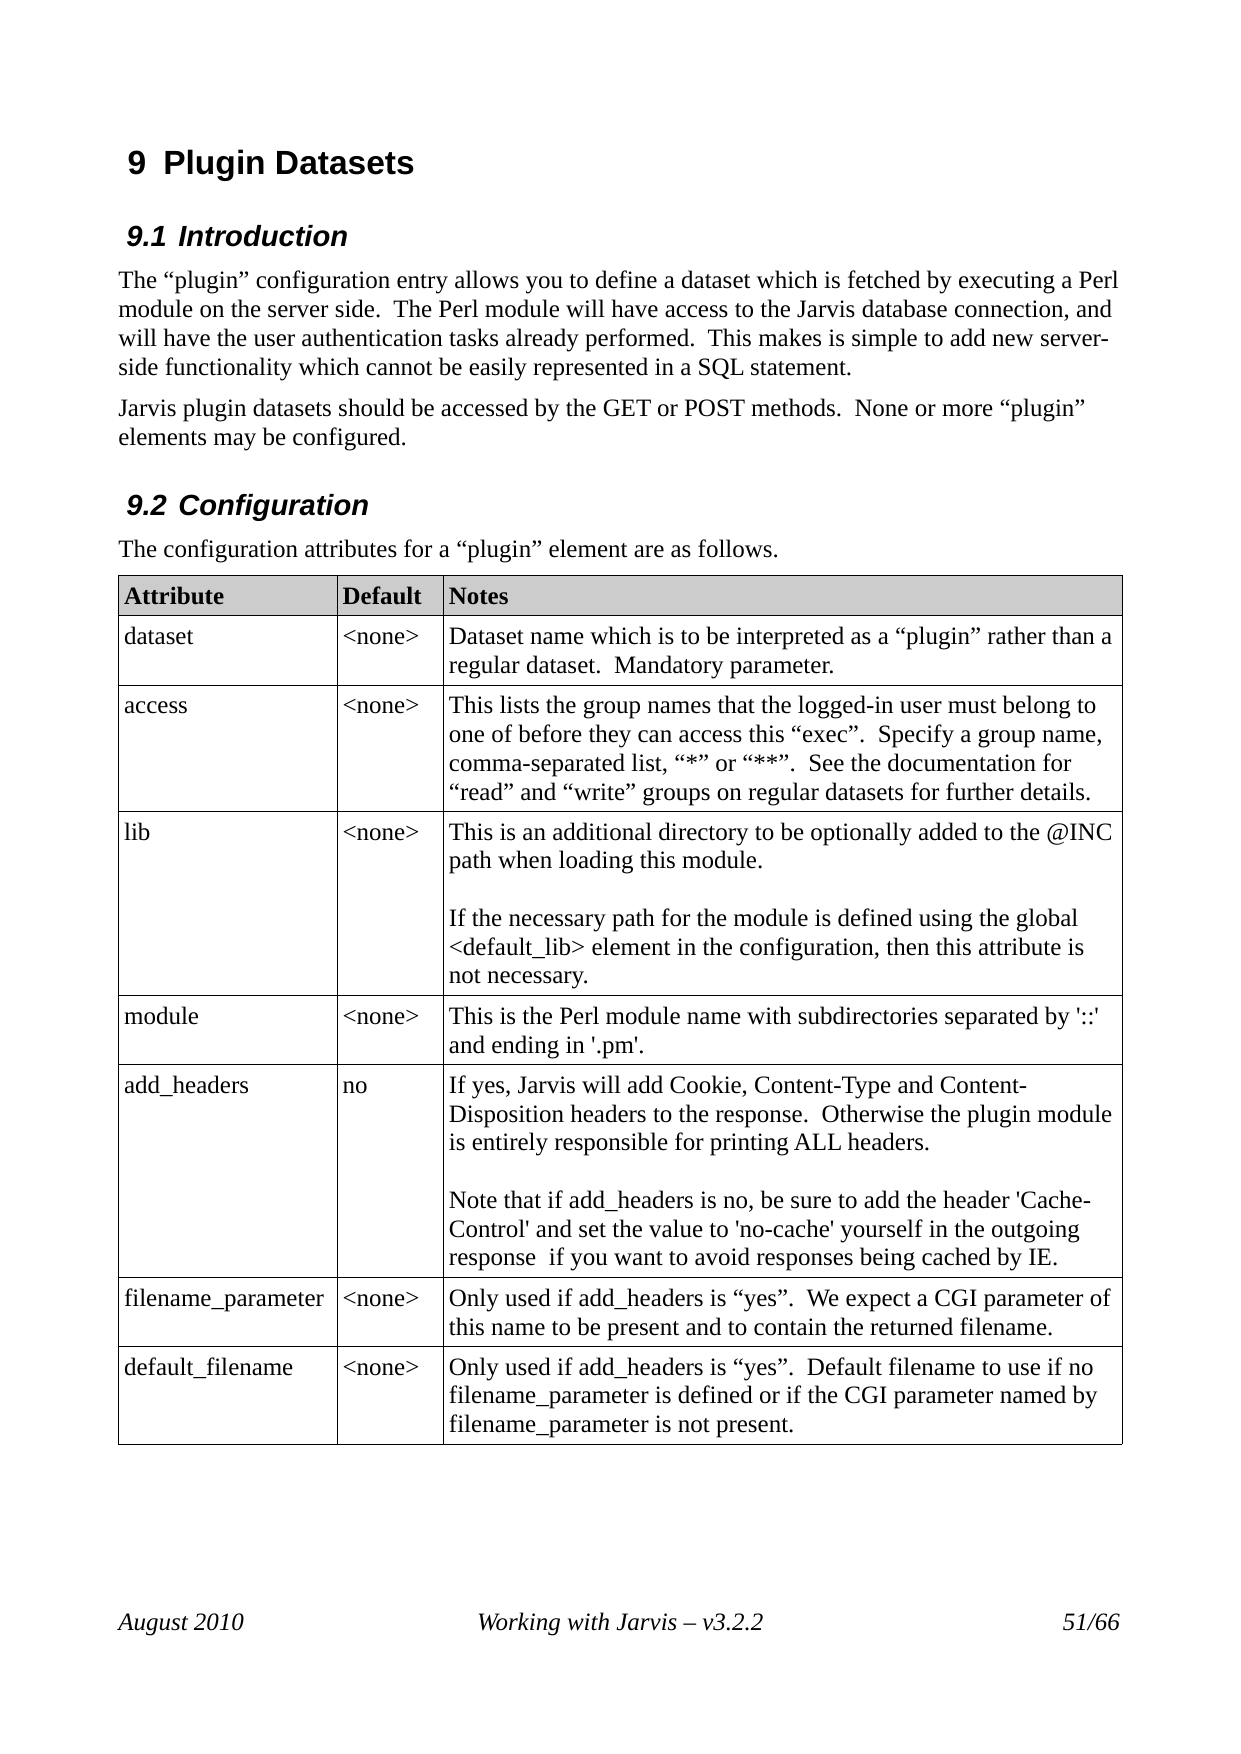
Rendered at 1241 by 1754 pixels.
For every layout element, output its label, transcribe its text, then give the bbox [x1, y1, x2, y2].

table_header Default [338, 576, 443, 615]
table_cell Only used if add_headers is “yes”. We expect a CGI parameter of this name to be present and to contain the returned filename. [444, 1278, 1122, 1346]
table_cell <none> [338, 686, 443, 811]
table_cell <none> [338, 1278, 443, 1346]
table_cell no [338, 1065, 443, 1277]
table_cell default_filename [119, 1347, 337, 1444]
table_cell <none> [338, 1347, 443, 1444]
table_cell module [119, 996, 337, 1064]
table_cell <none> [338, 996, 443, 1064]
text The configuration attributes for a “plugin” element are as follows. [118, 534, 1122, 563]
subtitle Plugin Datasets [118, 143, 1122, 182]
table_cell <none> [338, 616, 443, 684]
table_cell access [119, 686, 337, 811]
table_cell add_headers [119, 1065, 337, 1277]
table_cell filename_parameter [119, 1278, 337, 1346]
table_header Notes [444, 576, 1122, 615]
table_cell This is the Perl module name with subdirectories separated by '::' and ending in '.pm'. [444, 996, 1122, 1064]
subtitle Configuration [118, 488, 1122, 521]
text Jarvis plugin datasets should be accessed by the GET or POST methods. None or more “plugin” elements may be configured. [118, 393, 1122, 450]
subtitle Introduction [118, 219, 1122, 253]
table_cell lib [119, 812, 337, 995]
table_cell <none> [338, 812, 443, 995]
table_cell This lists the group names that the logged-in user must belong to one of before they can access this “exec”. Specify a group name, comma-separated list, “*” or “**”. See the documentation for “read” and “write” groups on regular datasets for further details. [444, 686, 1122, 811]
table_cell If yes, Jarvis will add Cookie, Content-Type and Content-Disposition headers to the response. Otherwise the plugin module is entirely responsible for printing ALL headers. Note that if add_headers is no, be sure to add the header 'Cache-Control' and set the value to 'no-cache' yourself in the outgoing response if you want to avoid responses being cached by IE. [444, 1065, 1122, 1277]
table_cell Only used if add_headers is “yes”. Default filename to use if no filename_parameter is defined or if the CGI parameter named by filename_parameter is not present. [444, 1347, 1122, 1444]
table_cell This is an additional directory to be optionally added to the @INC path when loading this module. If the necessary path for the module is defined using the global <default_lib> element in the configuration, then this attribute is not necessary. [444, 812, 1122, 995]
table_cell Dataset name which is to be interpreted as a “plugin” rather than a regular dataset. Mandatory parameter. [444, 616, 1122, 684]
table_cell dataset [119, 616, 337, 684]
table_header Attribute [119, 576, 337, 615]
text The “plugin” configuration entry allows you to define a dataset which is fetched by executing a Perl module on the server side. The Perl module will have access to the Jarvis database connection, and will have the user authentication tasks already performed. This makes is simple to add new server-side functionality which cannot be easily represented in a SQL statement. [118, 265, 1122, 380]
